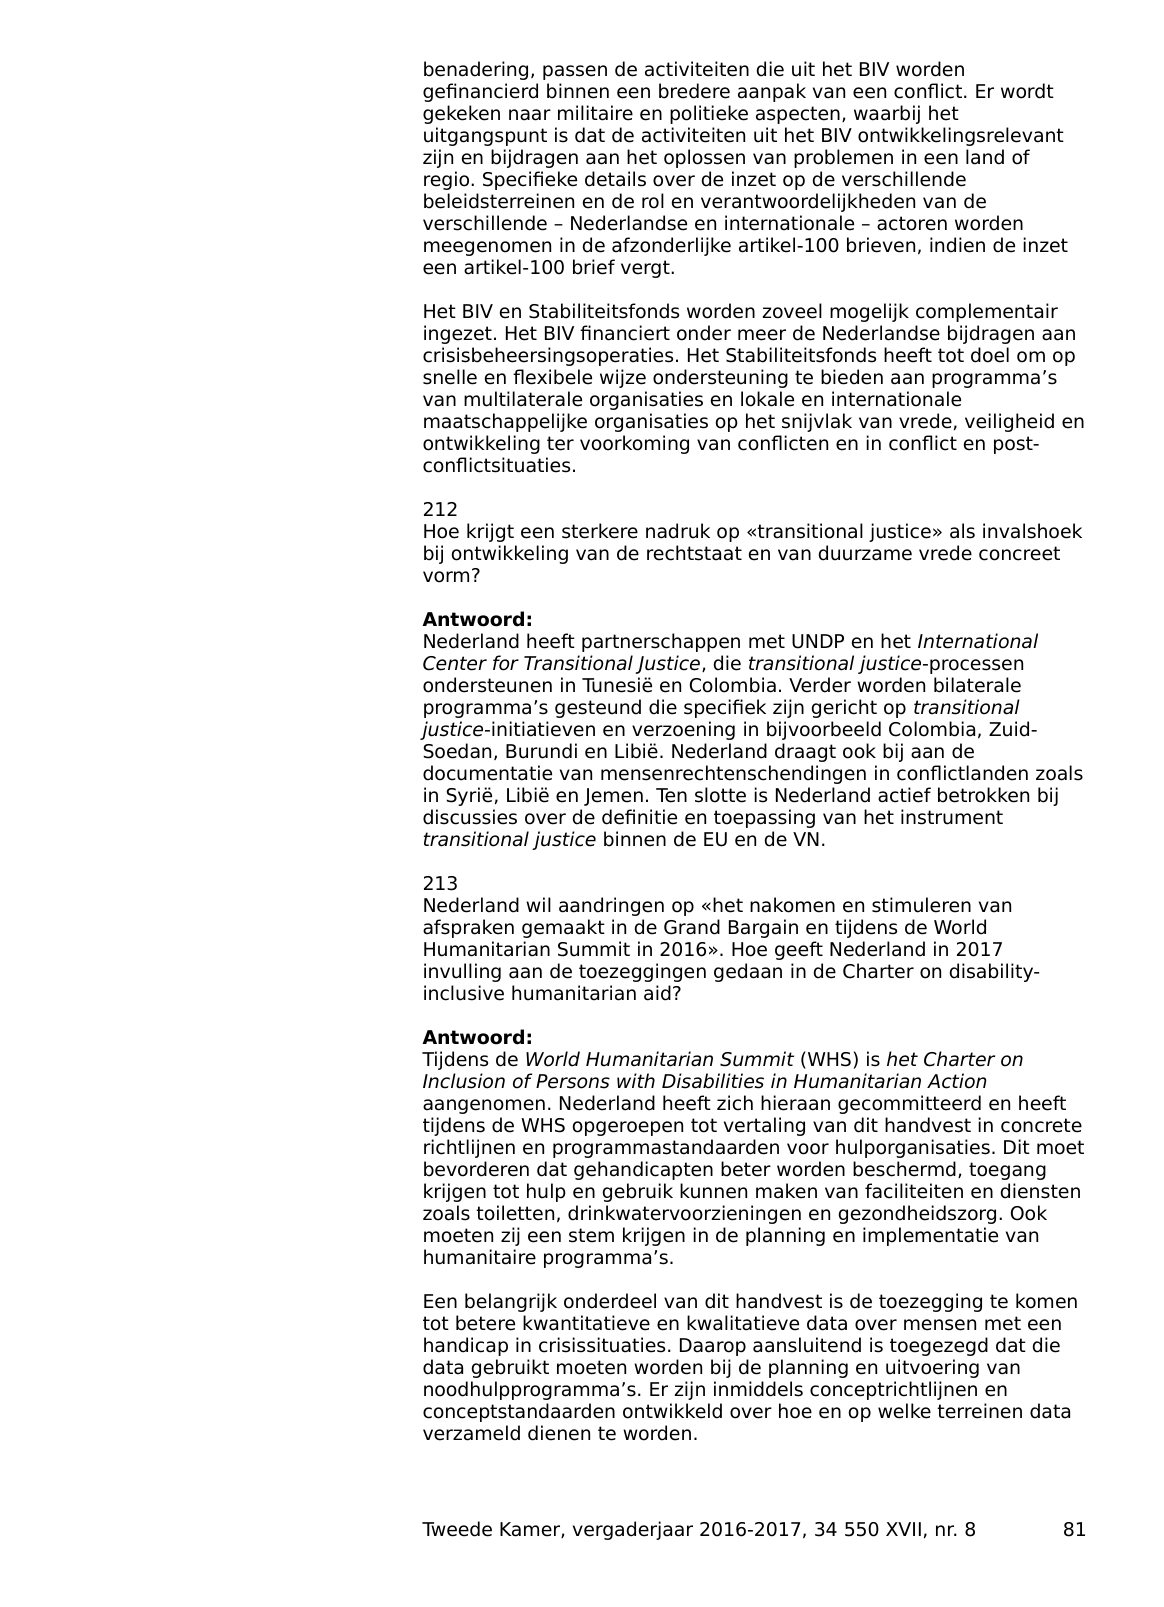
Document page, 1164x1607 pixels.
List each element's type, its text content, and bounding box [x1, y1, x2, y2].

text Antwoord: [422, 1027, 1087, 1049]
text 213 [422, 873, 1087, 895]
text Nederland heeft partnerschappen met UNDP en het International Center for Transitional Justice, die transitional justice-processen ondersteunen in Tunesië en Colombia. Verder worden bilaterale programma’s gesteund die specifiek zijn gericht op transitional justice-initiatieven en verzoening in bijvoorbeeld Colombia, Zuid-Soedan, Burundi en Libië. Nederland draagt ook bij aan de documentatie van mensenrechtenschendingen in conflictlanden zoals in Syrië, Libië en Jemen. Ten slotte is Nederland actief betrokken bij discussies over de definitie en toepassing van het instrument transitional justice binnen de EU en de VN. [422, 631, 1087, 851]
text Nederland wil aandringen op «het nakomen en stimuleren van afspraken gemaakt in de Grand Bargain en tijdens de World Humanitarian Summit in 2016». Hoe geeft Nederland in 2017 invulling aan de toezeggingen gedaan in de Charter on disability-inclusive humanitarian aid? [422, 895, 1087, 1005]
text Een belangrijk onderdeel van dit handvest is de toezegging te komen tot betere kwantitatieve en kwalitatieve data over mensen met een handicap in crisissituaties. Daarop aansluitend is toegezegd dat die data gebruikt moeten worden bij de planning en uitvoering van noodhulpprogramma’s. Er zijn inmiddels conceptrichtlijnen en conceptstandaarden ontwikkeld over hoe en op welke terreinen data verzameld dienen te worden. [422, 1291, 1087, 1445]
text benadering, passen de activiteiten die uit het BIV worden gefinancierd binnen een bredere aanpak van een conflict. Er wordt gekeken naar militaire en politieke aspecten, waarbij het uitgangspunt is dat de activiteiten uit het BIV ontwikkelingsrelevant zijn en bijdragen aan het oplossen van problemen in een land of regio. Specifieke details over de inzet op de verschillende beleidsterreinen en de rol en verantwoordelijkheden van de verschillende – Nederlandse en internationale – actoren worden meegenomen in de afzonderlijke artikel-100 brieven, indien de inzet een artikel-100 brief vergt. [422, 59, 1087, 279]
text Antwoord: [422, 609, 1087, 631]
text Tijdens de World Humanitarian Summit (WHS) is het Charter on Inclusion of Persons with Disabilities in Humanitarian Action aangenomen. Nederland heeft zich hieraan gecommitteerd en heeft tijdens de WHS opgeroepen tot vertaling van dit handvest in concrete richtlijnen en programmastandaarden voor hulporganisaties. Dit moet bevorderen dat gehandicapten beter worden beschermd, toegang krijgen tot hulp en gebruik kunnen maken van faciliteiten en diensten zoals toiletten, drinkwatervoorzieningen en gezondheidszorg. Ook moeten zij een stem krijgen in de planning en implementatie van humanitaire programma’s. [422, 1049, 1087, 1269]
text Het BIV en Stabiliteitsfonds worden zoveel mogelijk complementair ingezet. Het BIV financiert onder meer de Nederlandse bijdragen aan crisisbeheersingsoperaties. Het Stabiliteitsfonds heeft tot doel om op snelle en flexibele wijze ondersteuning te bieden aan programma’s van multilaterale organisaties en lokale en internationale maatschappelijke organisaties op het snijvlak van vrede, veiligheid en ontwikkeling ter voorkoming van conflicten en in conflict en post-conflictsituaties. [422, 301, 1087, 477]
text Hoe krijgt een sterkere nadruk op «transitional justice» als invalshoek bij ontwikkeling van de rechtstaat en van duurzame vrede concreet vorm? [422, 521, 1087, 587]
text 212 [422, 499, 1087, 521]
